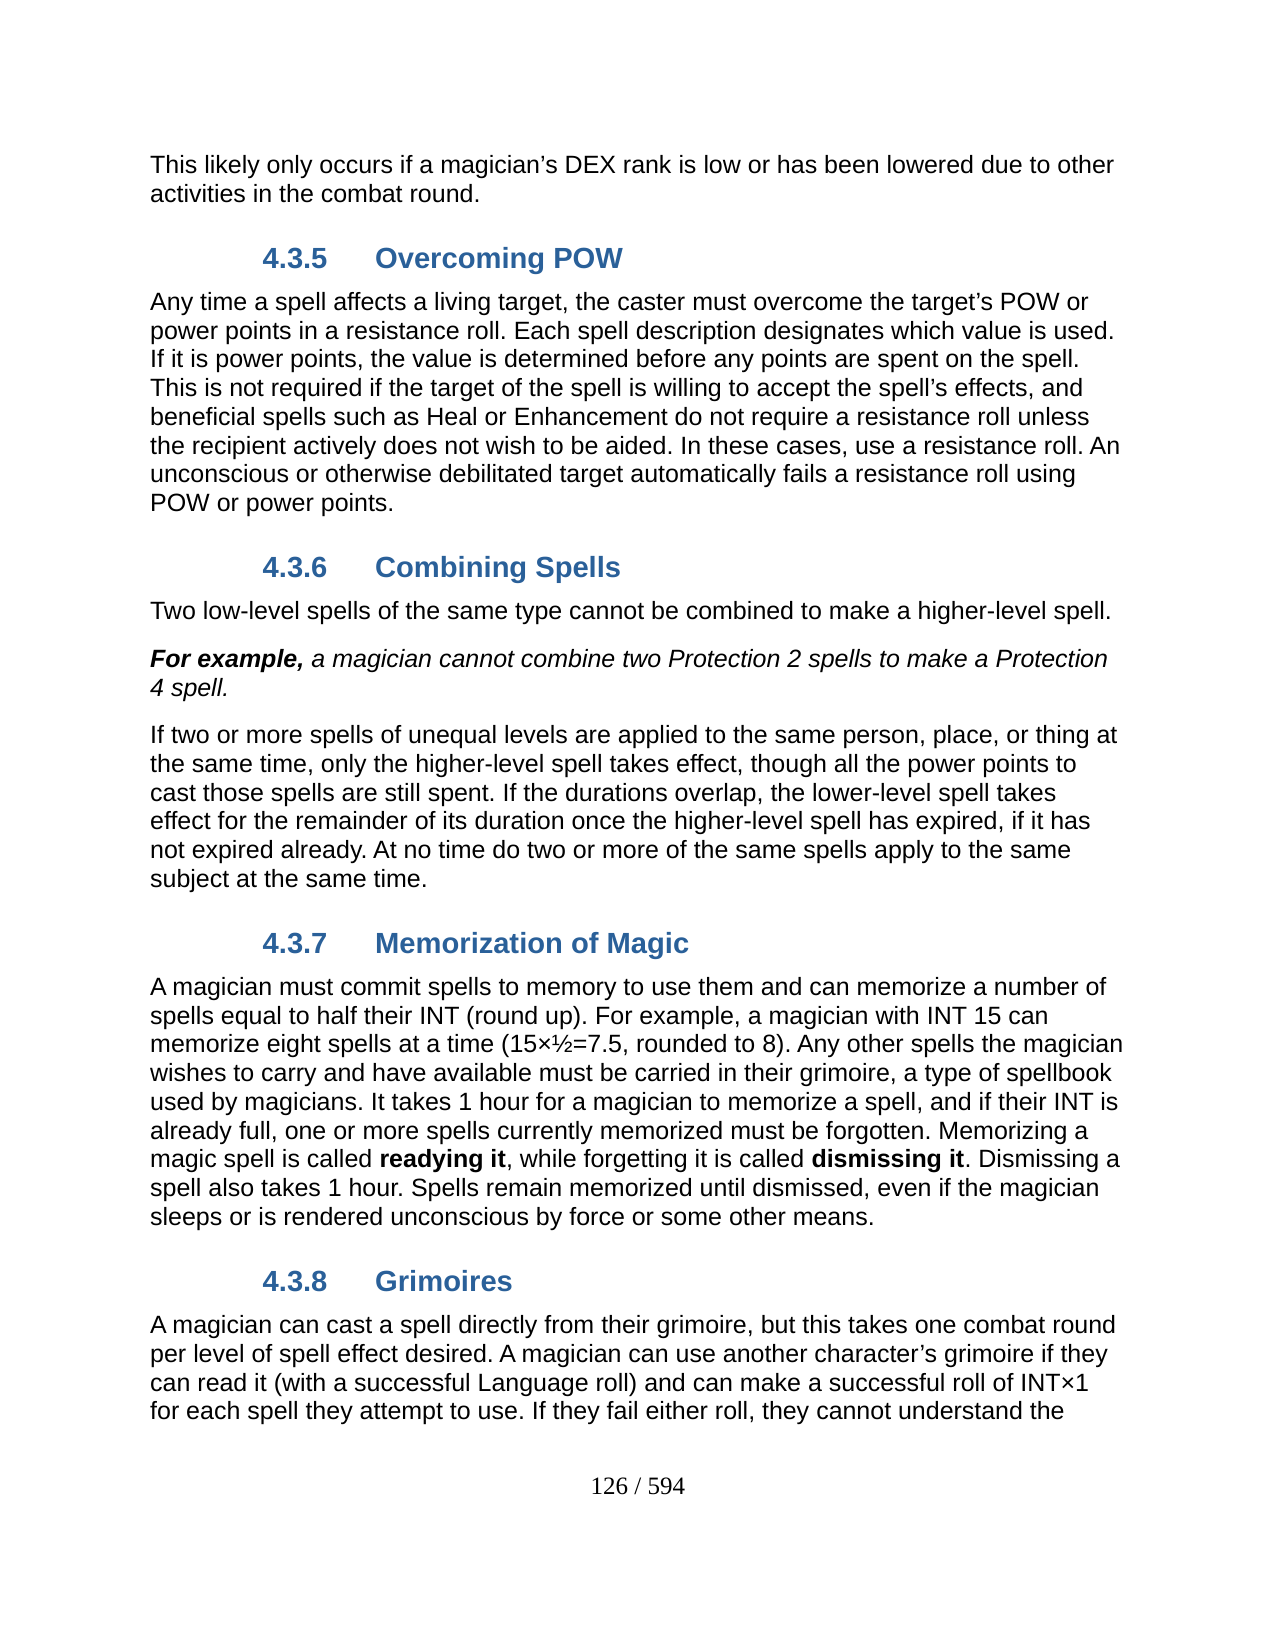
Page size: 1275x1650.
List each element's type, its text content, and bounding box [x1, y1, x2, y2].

text This likely only occurs if a magician’s DEX rank is low or has been lowered due to other activities in the combat round. [150, 150, 1125, 207]
text Two low-level spells of the same type cannot be combined to make a higher-level spell. [150, 596, 1125, 625]
text A magician can cast a spell directly from their grimoire, but this takes one combat round per level of spell effect desired. A magician can use another character’s grimoire if they can read it (with a successful Language roll) and can make a successful roll of INT×1 for each spell they attempt to use. If they fail either roll, they cannot understand the [150, 1310, 1125, 1425]
text If two or more spells of unequal levels are applied to the same person, place, or thing at the same time, only the higher-level spell takes effect, though all the power points to cast those spells are still spent. If the durations overlap, the lower-level spell takes effect for the remainder of its duration once the higher-level spell has expired, if it has not expired already. At no time do two or more of the same spells apply to the same subject at the same time. [150, 720, 1125, 892]
subtitle Grimoires [262, 1264, 1125, 1297]
text Any time a spell affects a living target, the caster must overcome the target’s POW or power points in a resistance roll. Each spell description designates which value is used. If it is power points, the value is determined before any points are spent on the spell. This is not required if the target of the spell is willing to accept the spell’s effects, and beneficial spells such as Heal or Enhancement do not require a resistance roll unless the recipient actively does not wish to be aided. In these cases, use a resistance roll. An unconscious or otherwise debilitated target automatically fails a resistance roll using POW or power points. [150, 287, 1125, 517]
subtitle Combining Spells [262, 550, 1125, 584]
text A magician must commit spells to memory to use them and can memorize a number of spells equal to half their INT (round up). For example, a magician with INT 15 can memorize eight spells at a time (15×½=7.5, rounded to 8). Any other spells the magician wishes to carry and have available must be carried in their grimoire, a type of spellbook used by magicians. It takes 1 hour for a magician to memorize a spell, and if their INT is already full, one or more spells currently memorized must be forgotten. Memorizing a magic spell is called readying it, while forgetting it is called dismissing it. Dismissing a spell also takes 1 hour. Spells remain memorized until dismissed, even if the magician sleeps or is rendered unconscious by force or some other means. [150, 972, 1125, 1231]
text For example, a magician cannot combine two Protection 2 spells to make a Protection 4 spell. [150, 644, 1125, 701]
subtitle Overcoming POW [262, 241, 1125, 274]
subtitle Memorization of Magic [262, 926, 1125, 959]
